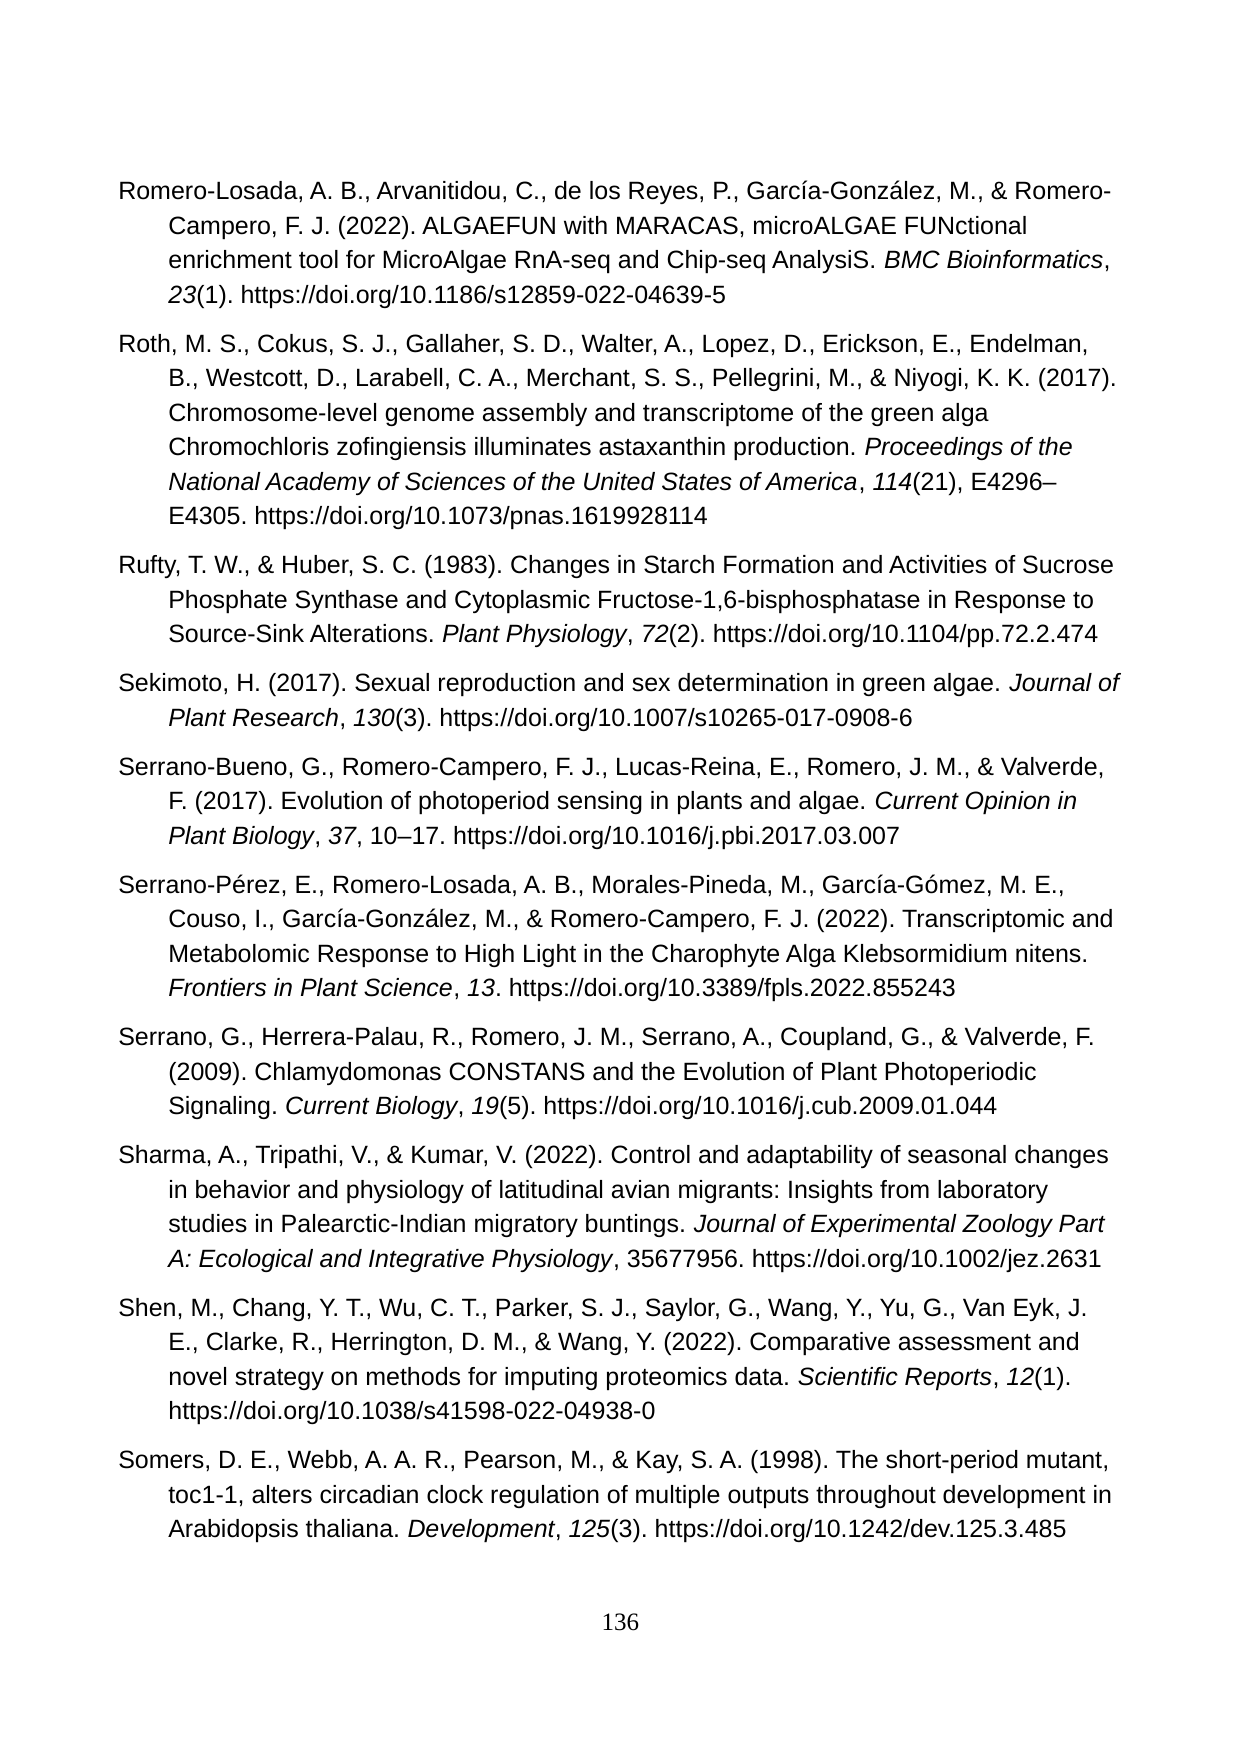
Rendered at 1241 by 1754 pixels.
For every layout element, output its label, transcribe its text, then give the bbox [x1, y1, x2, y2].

text Serrano, G., Herrera-Palau, R., Romero, J. M., Serrano, A., Coupland, G., & Valverde, F. (2009). Chlamydomonas CONSTANS and the Evolution of Plant Photoperiodic Signaling. Current Biology, 19(5). https://doi.org/10.1016/j.cub.2009.01.044 [118, 1022, 1122, 1120]
text Shen, M., Chang, Y. T., Wu, C. T., Parker, S. J., Saylor, G., Wang, Y., Yu, G., Van Eyk, J. E., Clarke, R., Herrington, D. M., & Wang, Y. (2022). Comparative assessment and novel strategy on methods for imputing proteomics data. Scientific Reports, 12(1). https://doi.org/10.1038/s41598-022-04938-0 [118, 1293, 1122, 1425]
text Roth, M. S., Cokus, S. J., Gallaher, S. D., Walter, A., Lopez, D., Erickson, E., Endelman, B., Westcott, D., Larabell, C. A., Merchant, S. S., Pellegrini, M., & Niyogi, K. K. (2017). Chromosome-level genome assembly and transcriptome of the green alga Chromochloris zofingiensis illuminates astaxanthin production. Proceedings of the National Academy of Sciences of the United States of America, 114(21), E4296–E4305. https://doi.org/10.1073/pnas.1619928114 [118, 329, 1122, 530]
text Rufty, T. W., & Huber, S. C. (1983). Changes in Starch Formation and Activities of Sucrose Phosphate Synthase and Cytoplasmic Fructose-1,6-bisphosphatase in Response to Source-Sink Alterations. Plant Physiology, 72(2). https://doi.org/10.1104/pp.72.2.474 [118, 550, 1122, 648]
text Sharma, A., Tripathi, V., & Kumar, V. (2022). Control and adaptability of seasonal changes in behavior and physiology of latitudinal avian migrants: Insights from laboratory studies in Palearctic-Indian migratory buntings. Journal of Experimental Zoology Part A: Ecological and Integrative Physiology, 35677956. https://doi.org/10.1002/jez.2631 [118, 1140, 1122, 1273]
text Romero-Losada, A. B., Arvanitidou, C., de los Reyes, P., García-González, M., & Romero-Campero, F. J. (2022). ALGAEFUN with MARACAS, microALGAE FUNctional enrichment tool for MicroAlgae RnA-seq and Chip-seq AnalysiS. BMC Bioinformatics, 23(1). https://doi.org/10.1186/s12859-022-04639-5 [118, 176, 1122, 308]
text Sekimoto, H. (2017). Sexual reproduction and sex determination in green algae. Journal of Plant Research, 130(3). https://doi.org/10.1007/s10265-017-0908-6 [118, 668, 1122, 732]
text Serrano-Pérez, E., Romero-Losada, A. B., Morales-Pineda, M., García-Gómez, M. E., Couso, I., García-González, M., & Romero-Campero, F. J. (2022). Transcriptomic and Metabolomic Response to High Light in the Charophyte Alga Klebsormidium nitens. Frontiers in Plant Science, 13. https://doi.org/10.3389/fpls.2022.855243 [118, 870, 1122, 1002]
text Somers, D. E., Webb, A. A. R., Pearson, M., & Kay, S. A. (1998). The short-period mutant, toc1-1, alters circadian clock regulation of multiple outputs throughout development in Arabidopsis thaliana. Development, 125(3). https://doi.org/10.1242/dev.125.3.485 [118, 1445, 1122, 1543]
text Serrano-Bueno, G., Romero-Campero, F. J., Lucas-Reina, E., Romero, J. M., & Valverde, F. (2017). Evolution of photoperiod sensing in plants and algae. Current Opinion in Plant Biology, 37, 10–17. https://doi.org/10.1016/j.pbi.2017.03.007 [118, 752, 1122, 849]
